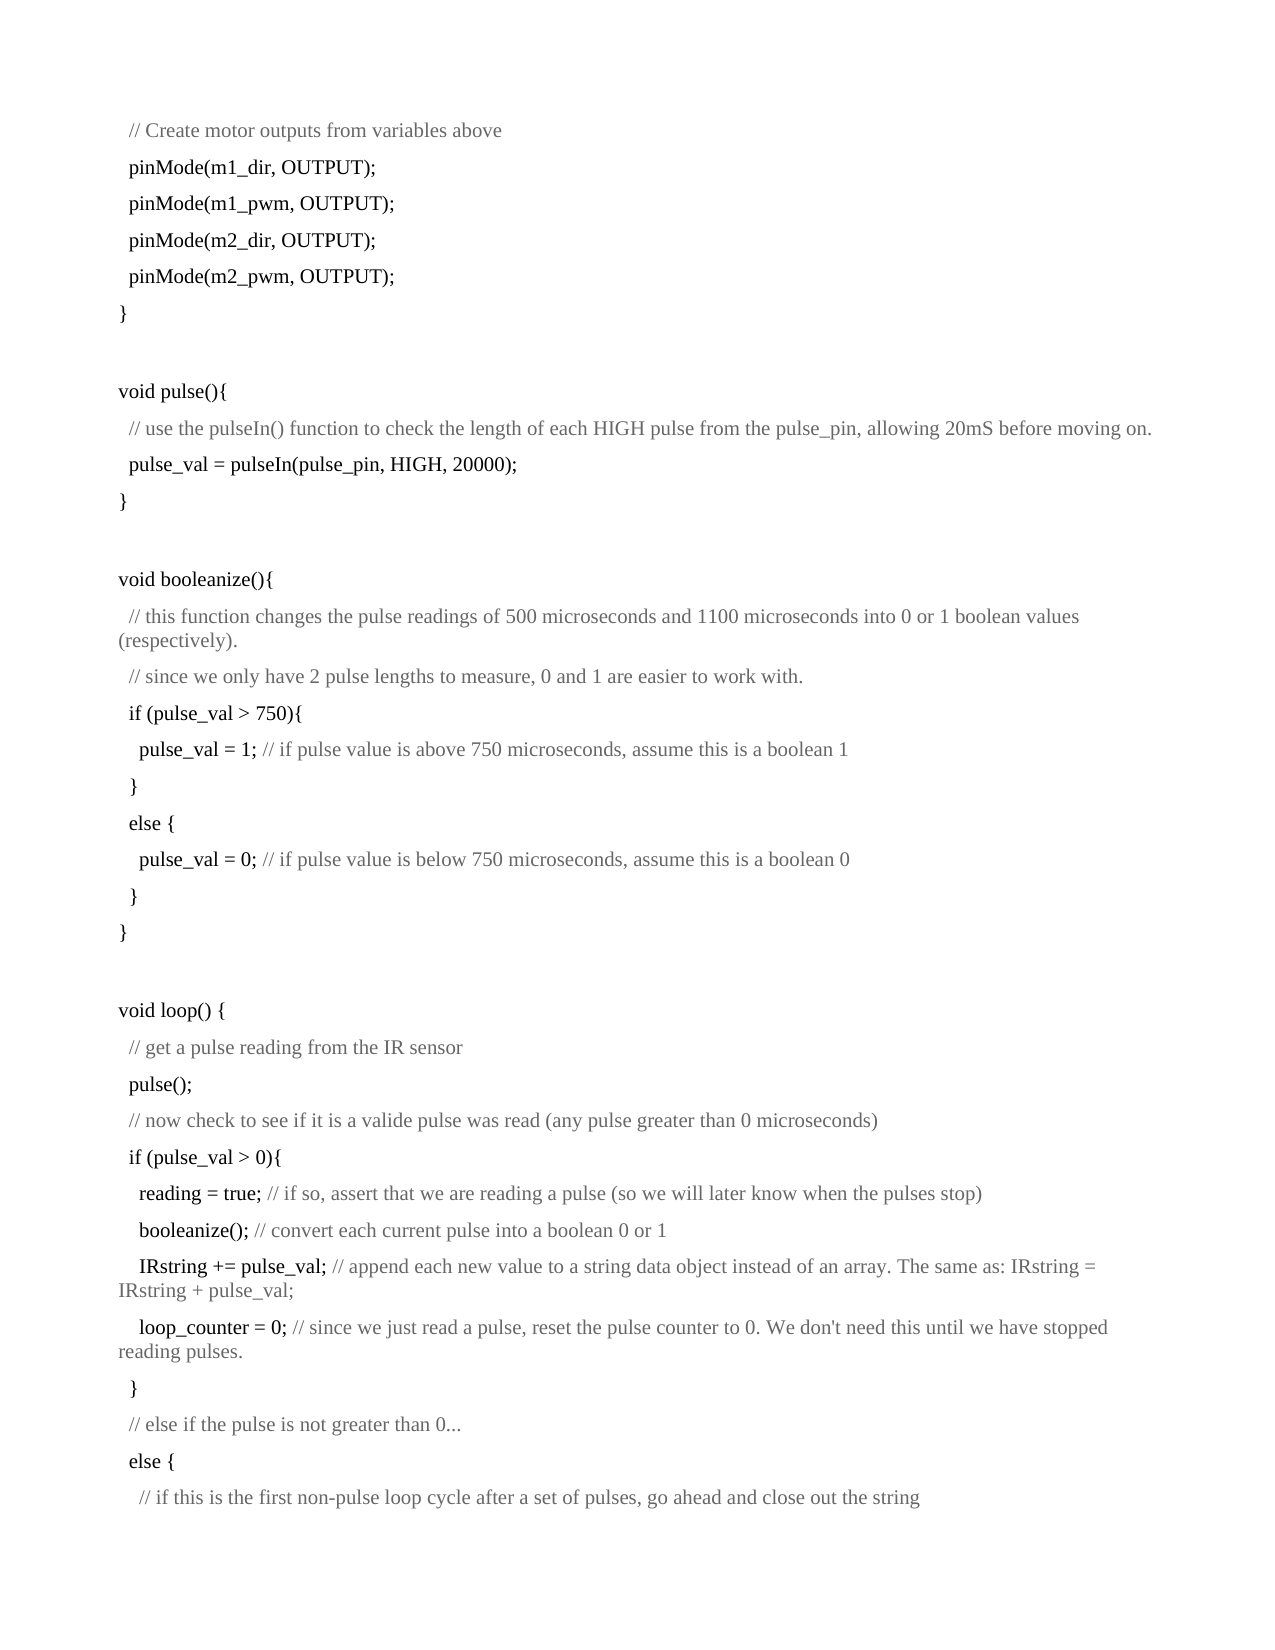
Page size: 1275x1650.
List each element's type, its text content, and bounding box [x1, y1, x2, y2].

text // Create motor outputs from variables above [118, 118, 1157, 142]
text pulse_val = 1; // if pulse value is above 750 microseconds, assume this is a boolean 1 [118, 737, 1157, 761]
text void pulse(){ [118, 379, 1157, 403]
text // else if the pulse is not greater than 0... [118, 1412, 1157, 1436]
text pulse(); [118, 1072, 1157, 1096]
text reading = true; // if so, assert that we are reading a pulse (so we will later know when the pulses stop) [118, 1181, 1157, 1205]
text // get a pulse reading from the IR sensor [118, 1035, 1157, 1059]
text pinMode(m1_dir, OUTPUT); [118, 155, 1157, 179]
text booleanize(); // convert each current pulse into a boolean 0 or 1 [118, 1218, 1157, 1242]
text else { [118, 1449, 1157, 1473]
text } [118, 884, 1157, 908]
text } [118, 774, 1157, 798]
text } [118, 301, 1157, 325]
text } [118, 489, 1157, 513]
text pinMode(m1_pwm, OUTPUT); [118, 191, 1157, 215]
text if (pulse_val > 750){ [118, 701, 1157, 725]
text pinMode(m2_pwm, OUTPUT); [118, 264, 1157, 288]
text else { [118, 811, 1157, 834]
text } [118, 920, 1157, 944]
text void booleanize(){ [118, 567, 1157, 591]
text // since we only have 2 pulse lengths to measure, 0 and 1 are easier to work with. [118, 664, 1157, 688]
text // this function changes the pulse readings of 500 microseconds and 1100 microseconds into 0 or 1 boolean values (respectively). [118, 604, 1157, 652]
text IRstring += pulse_val; // append each new value to a string data object instead of an array. The same as: IRstring = IRstring + pulse_val; [118, 1254, 1157, 1302]
text loop_counter = 0; // since we just read a pulse, reset the pulse counter to 0. We don't need this until we have stopped reading pulses. [118, 1315, 1157, 1363]
text pulse_val = 0; // if pulse value is below 750 microseconds, assume this is a boolean 0 [118, 847, 1157, 871]
text pulse_val = pulseIn(pulse_pin, HIGH, 20000); [118, 452, 1157, 476]
text // use the pulseIn() function to check the length of each HIGH pulse from the pulse_pin, allowing 20mS before moving on. [118, 416, 1157, 440]
text if (pulse_val > 0){ [118, 1145, 1157, 1169]
text void loop() { [118, 998, 1157, 1022]
text // if this is the first non-pulse loop cycle after a set of pulses, go ahead and close out the string [118, 1485, 1157, 1509]
text } [118, 1376, 1157, 1400]
text pinMode(m2_dir, OUTPUT); [118, 228, 1157, 252]
text // now check to see if it is a valide pulse was read (any pulse greater than 0 microseconds) [118, 1108, 1157, 1132]
